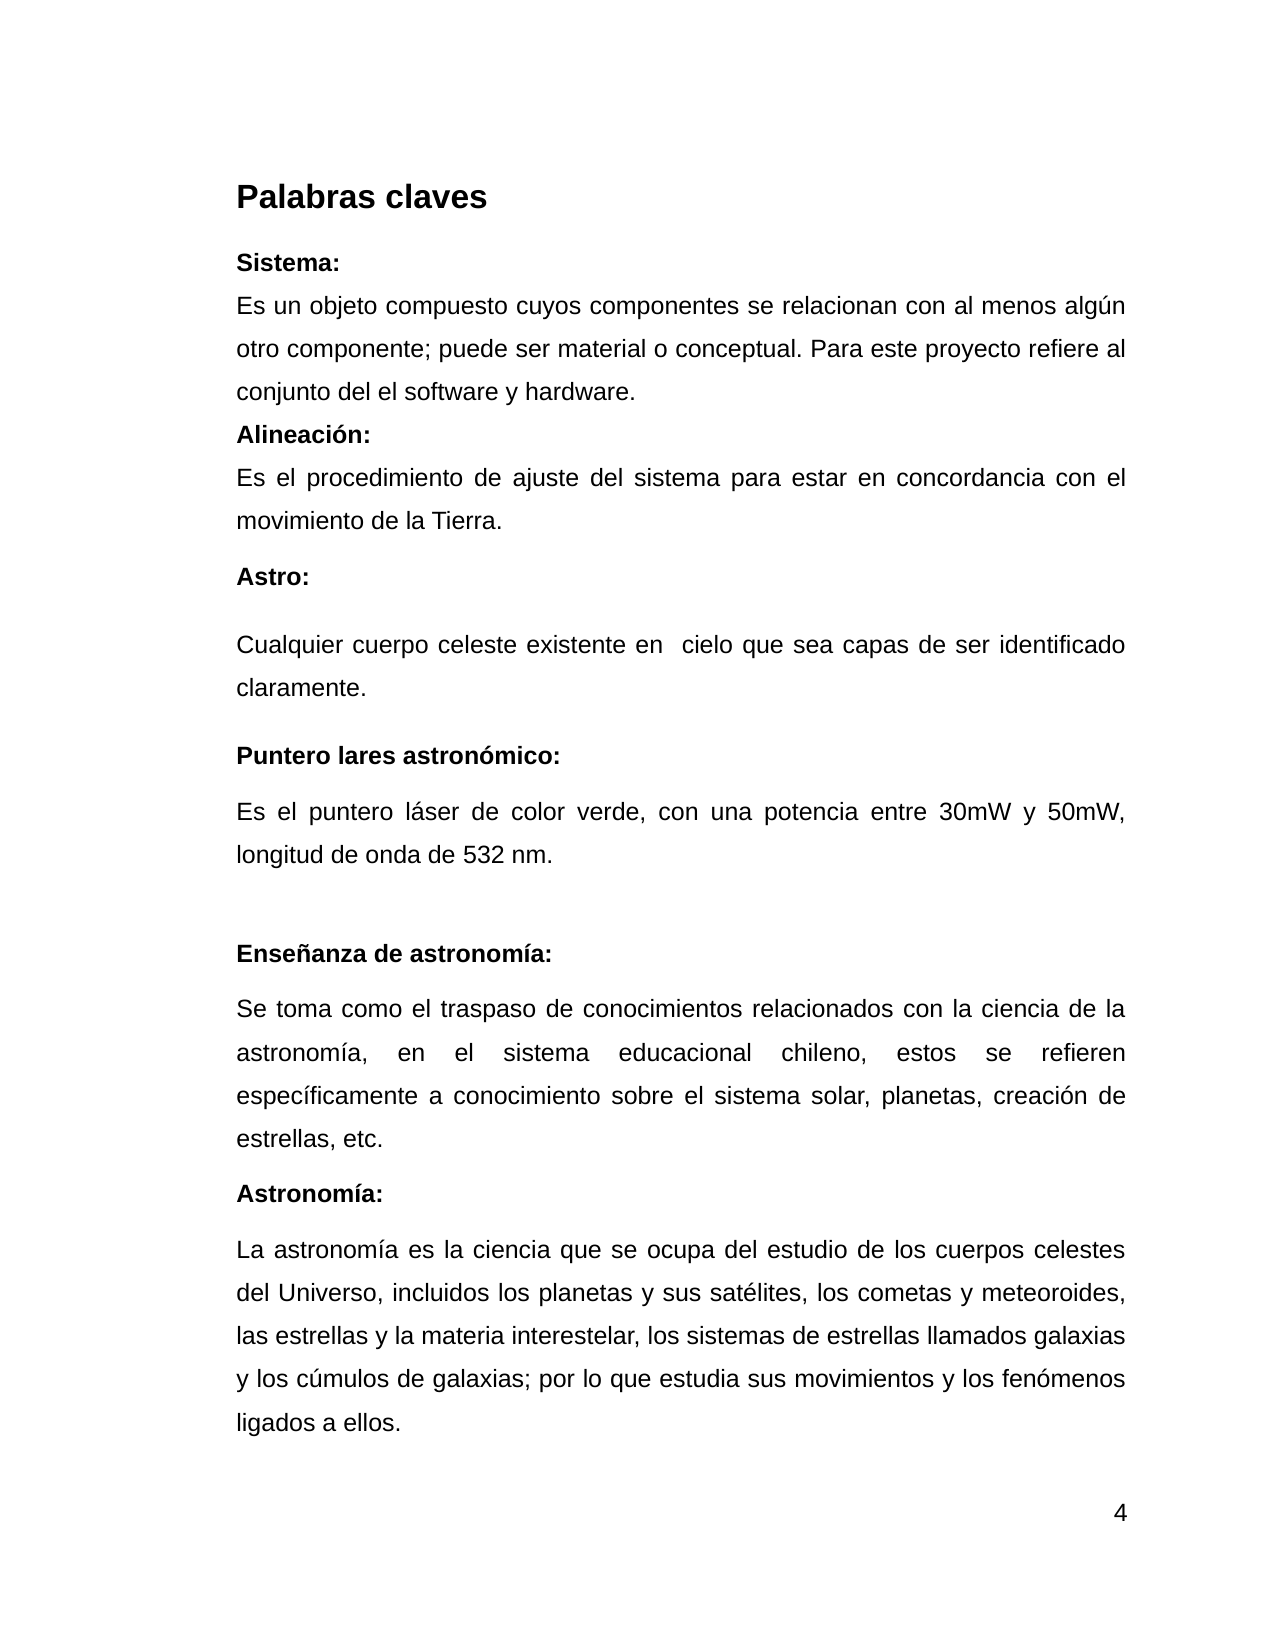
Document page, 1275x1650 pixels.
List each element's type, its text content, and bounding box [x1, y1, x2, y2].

text Alineación: [236, 420, 1127, 449]
text La astronomía es la ciencia que se ocupa del estudio de los cuerpos celestes del Universo, incluidos los planetas y sus satélites, los cometas y meteoroides, las estrellas y la materia interestelar, los sistemas de estrellas llamados galaxias y los cúmulos de galaxias; por lo que estudia sus movimientos y los fenómenos ligados a ellos. [236, 1235, 1127, 1436]
text Astro: [236, 562, 1127, 591]
text Enseñanza de astronomía: [236, 939, 1127, 968]
text Es el puntero láser de color verde, con una potencia entre 30mW y 50mW, longitud de onda de 532 nm. [236, 797, 1127, 869]
text Cualquier cuerpo celeste existente en cielo que sea capas de ser identificado claramente. [236, 630, 1127, 702]
text Es un objeto compuesto cuyos componentes se relacionan con al menos algún otro componente; puede ser material o conceptual. Para este proyecto refiere al conjunto del el software y hardware. [236, 291, 1127, 406]
text Es el procedimiento de ajuste del sistema para estar en concordancia con el movimiento de la Tierra. [236, 463, 1127, 535]
text Astronomía: [236, 1179, 1127, 1208]
text Se toma como el traspaso de conocimientos relacionados con la ciencia de la astronomía, en el sistema educacional chileno, estos se refieren específicamente a conocimiento sobre el sistema solar, planetas, creación de estrellas, etc. [236, 994, 1127, 1153]
text Puntero lares astronómico: [236, 741, 1127, 770]
subtitle Palabras claves [236, 177, 1127, 216]
text Sistema: [236, 248, 1127, 276]
